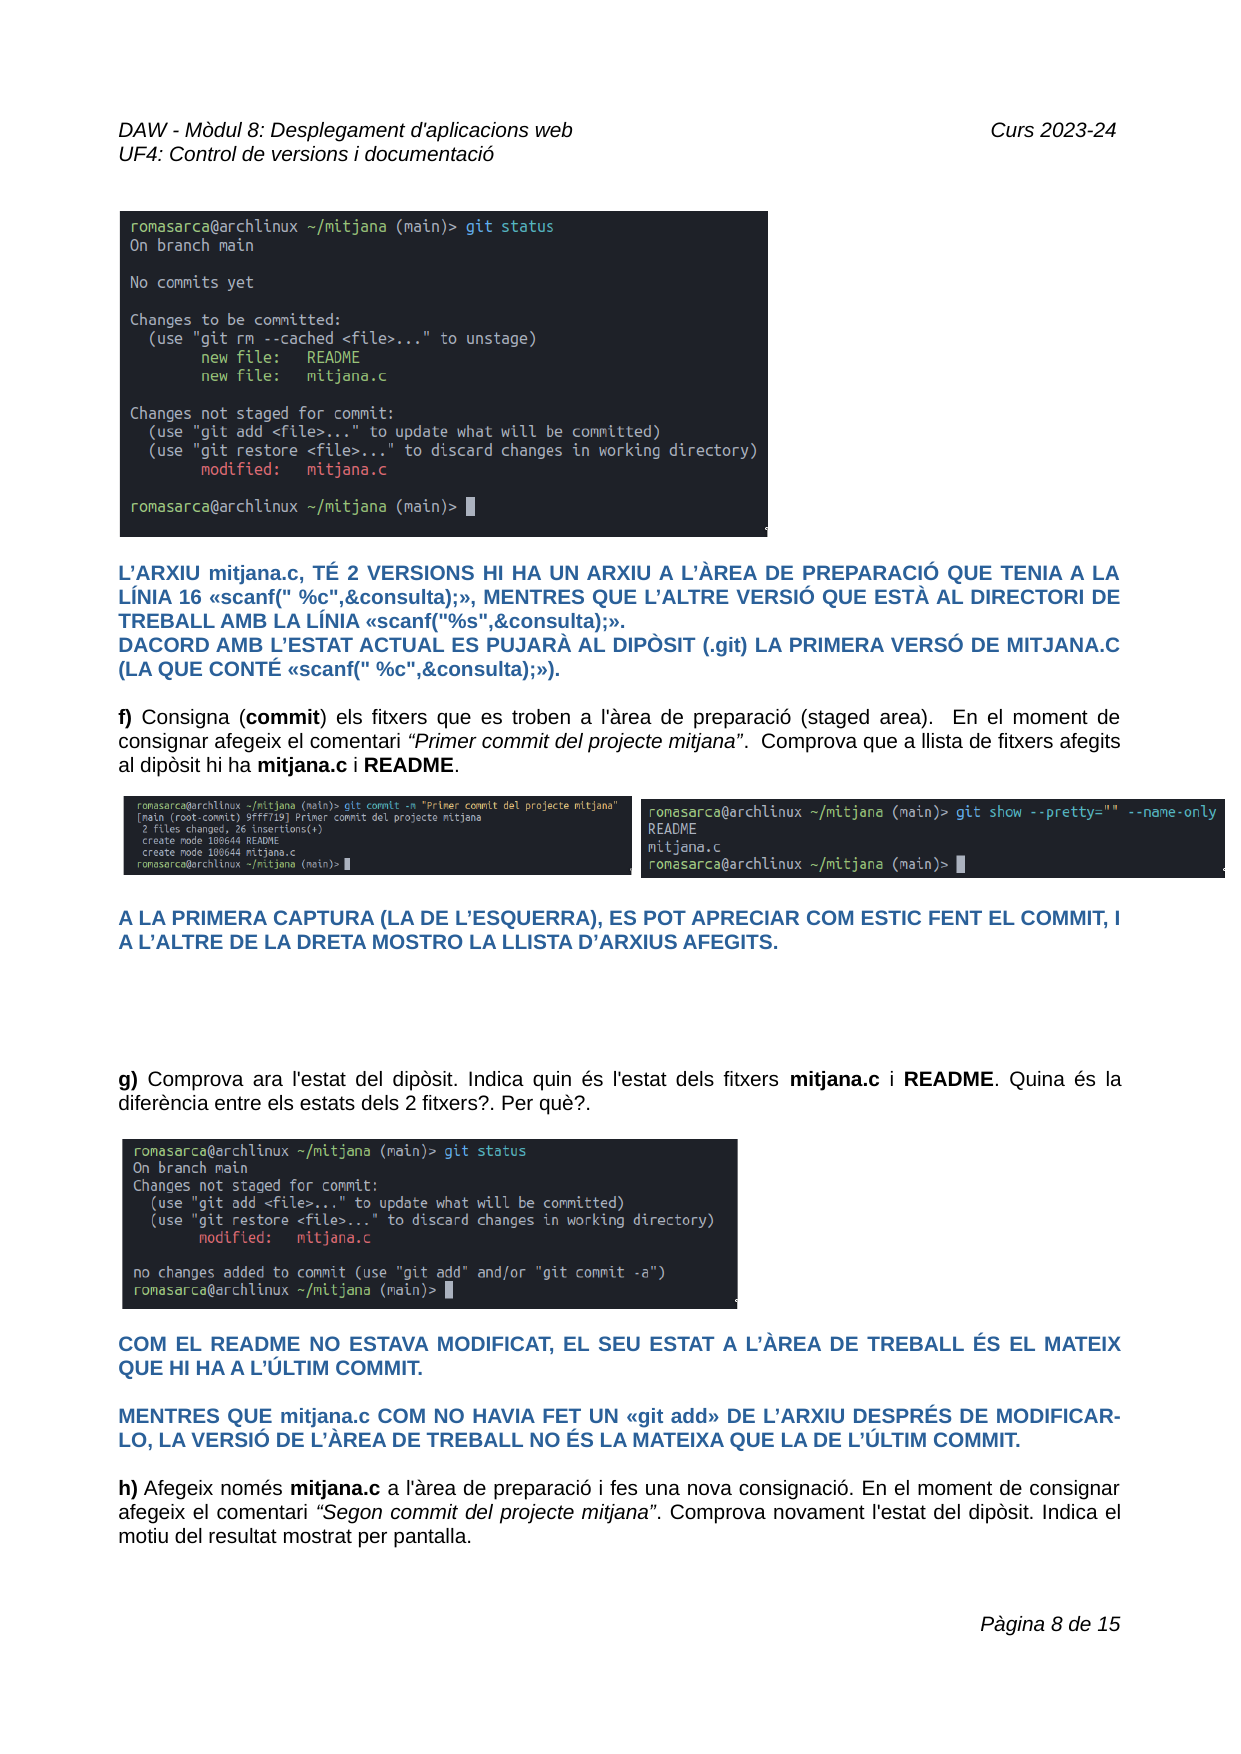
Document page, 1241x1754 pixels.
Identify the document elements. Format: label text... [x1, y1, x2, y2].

text h) Afegeix només mitjana.c a l'àrea de preparació i fes una nova consignació. En el moment de consignar afegeix el comentari “Segon commit del projecte mitjana”. Comprova novament l'estat del dipòsit. Indica el motiu del resultat mostrat per pantalla. [118, 1476, 1122, 1548]
picture [123, 796, 632, 875]
text L’ARXIU mitjana.c, TÉ 2 VERSIONS HI HA UN ARXIU A L’ÀREA DE PREPARACIÓ QUE TENIA A LA LÍNIA 16 «scanf(" %c",&consulta);», MENTRES QUE L’ALTRE VERSIÓ QUE ESTÀ AL DIRECTORI DE TREBALL AMB LA LÍNIA «scanf("%s",&consulta);». [118, 561, 1122, 633]
text COM EL README NO ESTAVA MODIFICAT, EL SEU ESTAT A L’ÀREA DE TREBALL ÉS EL MATEIX QUE HI HA A L’ÚLTIM COMMIT. [118, 1332, 1122, 1380]
text f) Consigna (commit) els fitxers que es troben a l'àrea de preparació (staged area). En el moment de consignar afegeix el comentari “Primer commit del projecte mitjana”. Comprova que a llista de fitxers afegits al dipòsit hi ha mitjana.c i README. [118, 704, 1122, 776]
picture [122, 1139, 738, 1309]
picture [119, 211, 768, 537]
text A LA PRIMERA CAPTURA (LA DE L’ESQUERRA), ES POT APRECIAR COM ESTIC FENT EL COMMIT, I A L’ALTRE DE LA DRETA MOSTRO LA LLISTA D’ARXIUS AFEGITS. [118, 906, 1122, 953]
text g) Comprova ara l'estat del dipòsit. Indica quin és l'estat dels fitxers mitjana.c i README. Quina és la diferència entre els estats dels 2 fitxers?. Per què?. [118, 1067, 1122, 1115]
picture [641, 799, 1225, 878]
text MENTRES QUE mitjana.c COM NO HAVIA FET UN «git add» DE L’ARXIU DESPRÉS DE MODIFICAR-LO, LA VERSIÓ DE L’ÀREA DE TREBALL NO ÉS LA MATEIXA QUE LA DE L’ÚLTIM COMMIT. [118, 1404, 1122, 1452]
text DACORD AMB L’ESTAT ACTUAL ES PUJARÀ AL DIPÒSIT (.git) LA PRIMERA VERSÓ DE MITJANA.C (LA QUE CONTÉ «scanf(" %c",&consulta);»). [118, 633, 1122, 681]
